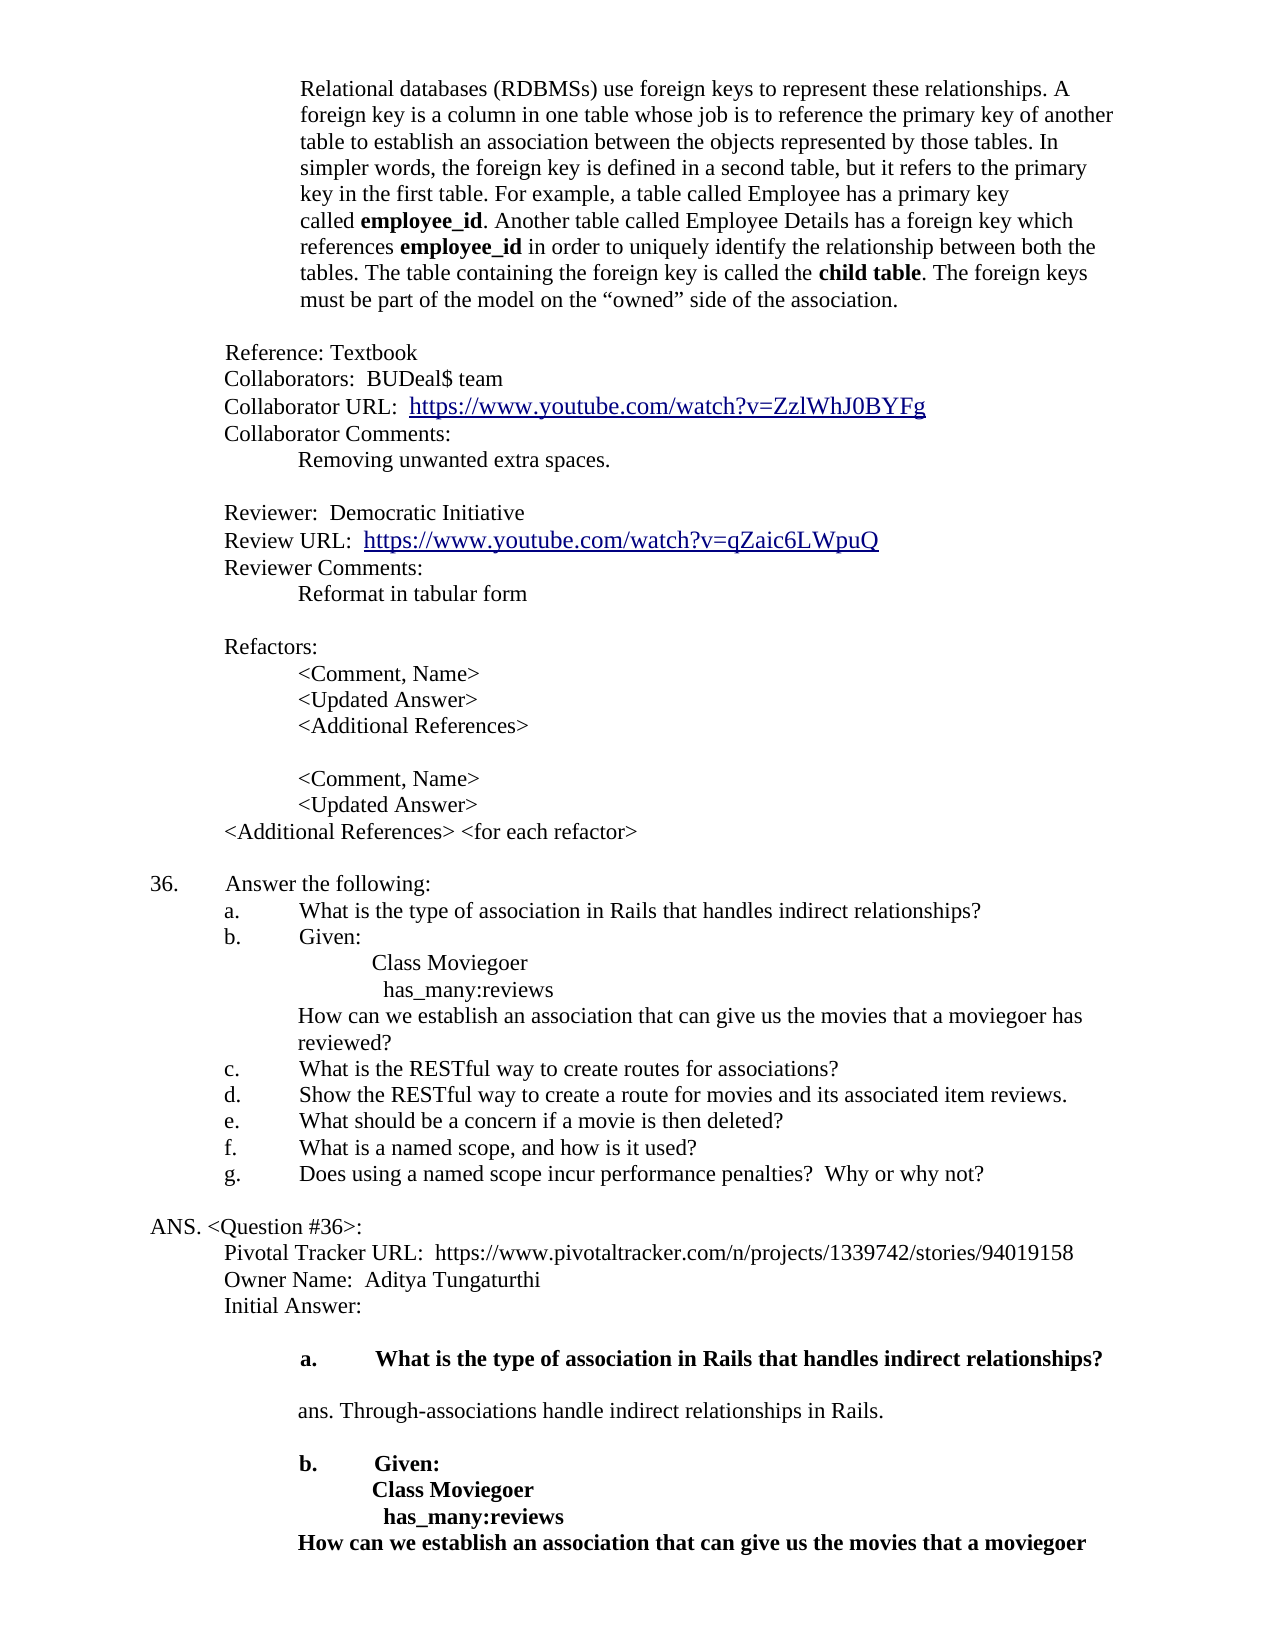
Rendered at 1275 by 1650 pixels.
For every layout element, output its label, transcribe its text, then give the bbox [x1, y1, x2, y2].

text Reviewer Comments: [224, 554, 1125, 581]
text Initial Answer: [224, 1292, 1125, 1318]
text Reference: Textbook [150, 338, 1125, 365]
text Reviewer: Democratic Initiative [224, 499, 1125, 525]
text Refactors: [224, 633, 1125, 659]
text Class Moviegoer [372, 949, 1125, 976]
text e. What should be a concern if a movie is then deleted? [224, 1108, 1125, 1134]
text Review URL: https://www.youtube.com/watch?v=qZaic6LWpuQ [224, 525, 1125, 554]
text Collaborators: BUDeal$ team [224, 365, 1125, 391]
text <Additional References> <for each refactor> [224, 818, 1125, 844]
text Reformat in tabular form [298, 581, 1125, 633]
text c. What is the RESTful way to create routes for associations? [224, 1055, 1125, 1081]
text d. Show the RESTful way to create a route for movies and its associated item reviews. [224, 1081, 1125, 1108]
text Removing unwanted extra spaces. [298, 446, 1125, 473]
text has_many:reviews [372, 976, 1125, 1002]
text Pivotal Tracker URL: https://www.pivotaltracker.com/n/projects/1339742/stories/94019158 [224, 1239, 1125, 1266]
text Collaborator Comments: [224, 420, 1125, 446]
text Owner Name: Aditya Tungaturthi [224, 1266, 1125, 1292]
text has_many:reviews [372, 1503, 1125, 1529]
text a. What is the type of association in Rails that handles indirect relationships? [224, 897, 1125, 923]
text 36. Answer the following: [150, 870, 1125, 897]
text Collaborator URL: https://www.youtube.com/watch?v=ZzlWhJ0BYFg [224, 391, 1125, 420]
text f. What is a named scope, and how is it used? [224, 1134, 1125, 1160]
text b. Given: [224, 923, 1125, 949]
text How can we establish an association that can give us the movies that a moviegoer has reviewed? [298, 1002, 1125, 1055]
text Class Moviegoer [372, 1477, 1125, 1503]
text <Comment, Name> [298, 765, 1125, 791]
text b. Given: [224, 1450, 1125, 1477]
text ans. Through-associations handle indirect relationships in Rails. [298, 1397, 1125, 1424]
text How can we establish an association that can give us the movies that a moviegoer [298, 1529, 1125, 1556]
text Relational databases (RDBMSs) use foreign keys to represent these relationships. A foreign key is a column in one table whose job is to reference the primary key of another table to establish an association between the objects represented by those tables. In simpler words, the foreign key is defined in a second table, but it refers to the primary key in the first table. For example, a table called Employee has a primary key called employee_id. Another table called Employee Details has a foreign key which references employee_id in order to uniquely identify the relationship between both the tables. The table containing the foreign key is called the child table. The foreign keys must be part of the model on the “owned” side of the association. [300, 75, 1125, 312]
text a. What is the type of association in Rails that handles indirect relationships? [150, 1345, 1125, 1371]
text <Additional References> [298, 712, 1125, 739]
text g. Does using a named scope incur performance penalties? Why or why not? [224, 1160, 1125, 1187]
text ANS. <Question #36>: [150, 1213, 1125, 1239]
text <Updated Answer> [298, 686, 1125, 712]
text <Updated Answer> [298, 791, 1125, 818]
text <Comment, Name> [298, 659, 1125, 686]
